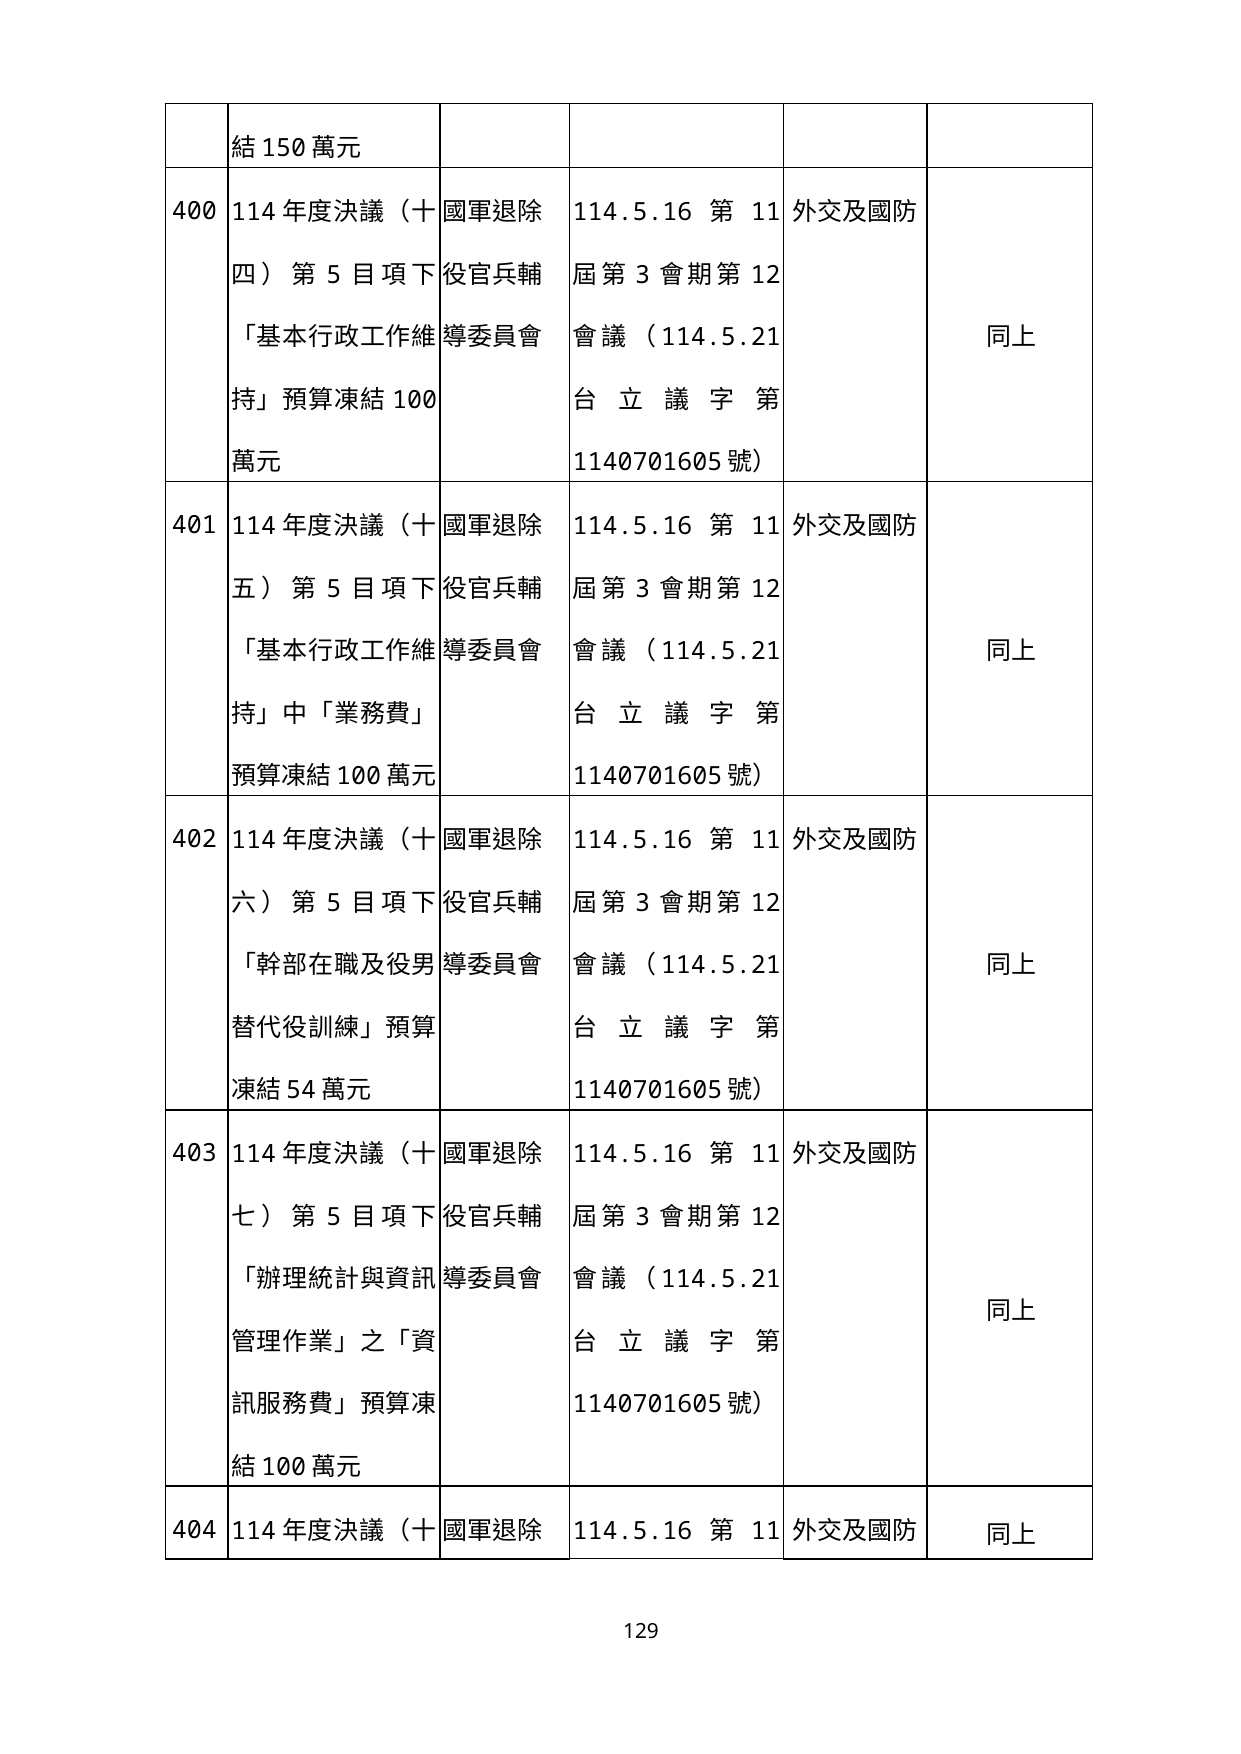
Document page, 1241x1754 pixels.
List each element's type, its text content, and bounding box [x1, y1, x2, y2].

table_cell [166, 104, 227, 167]
table_cell 外交及國防 [784, 796, 926, 1109]
table_cell 114年度決議（十五）第5目項下「基本行政工作維持」中「業務費」預算凍結100萬元 [229, 482, 439, 795]
table_cell [928, 104, 1092, 167]
table_cell 同上 [928, 796, 1092, 1109]
table_cell 國軍退除 [441, 1487, 569, 1558]
table_cell 國軍退除役官兵輔導委員會 [441, 482, 569, 795]
table_cell 外交及國防 [784, 168, 926, 481]
table_cell 114年度決議（十 [229, 1487, 439, 1558]
table_cell 結150萬元 [229, 104, 439, 167]
table_cell 114年度決議（十七）第5目項下「辦理統計與資訊管理作業」之「資訊服務費」預算凍結100萬元 [229, 1111, 439, 1485]
table_cell 國軍退除役官兵輔導委員會 [441, 796, 569, 1109]
table_cell [166, 1487, 227, 1558]
table_cell 國軍退除役官兵輔導委員會 [441, 168, 569, 481]
table_cell 外交及國防 [784, 1111, 926, 1485]
table_cell [166, 168, 227, 481]
table_cell 114.5.16第11 [570, 1487, 783, 1558]
table_cell [784, 104, 926, 167]
table_cell 114.5.16第11屆第3會期第12會議（114.5.21台立議字第1140701605號） [570, 482, 783, 795]
table_cell 同上 [928, 1487, 1092, 1558]
table_cell 國軍退除役官兵輔導委員會 [441, 1111, 569, 1485]
table_cell 114.5.16第11屆第3會期第12會議（114.5.21台立議字第1140701605號） [570, 1111, 783, 1485]
table_cell 外交及國防 [784, 1487, 926, 1558]
table_cell 同上 [928, 482, 1092, 795]
table_cell [166, 796, 227, 1109]
table_cell [570, 104, 783, 167]
table_cell [441, 104, 569, 167]
table_cell 114年度決議（十六）第5目項下「幹部在職及役男替代役訓練」預算凍結54萬元 [229, 796, 439, 1109]
table_cell 114年度決議（十四）第5目項下「基本行政工作維持」預算凍結100萬元 [229, 168, 439, 481]
table_cell [166, 482, 227, 795]
table_cell 114.5.16第11屆第3會期第12會議（114.5.21台立議字第1140701605號） [570, 796, 783, 1109]
table_cell 同上 [928, 1111, 1092, 1485]
table_cell 外交及國防 [784, 482, 926, 795]
table_cell [166, 1111, 227, 1485]
table_cell 同上 [928, 168, 1092, 481]
table_cell 114.5.16第11屆第3會期第12會議（114.5.21台立議字第1140701605號） [570, 168, 783, 481]
